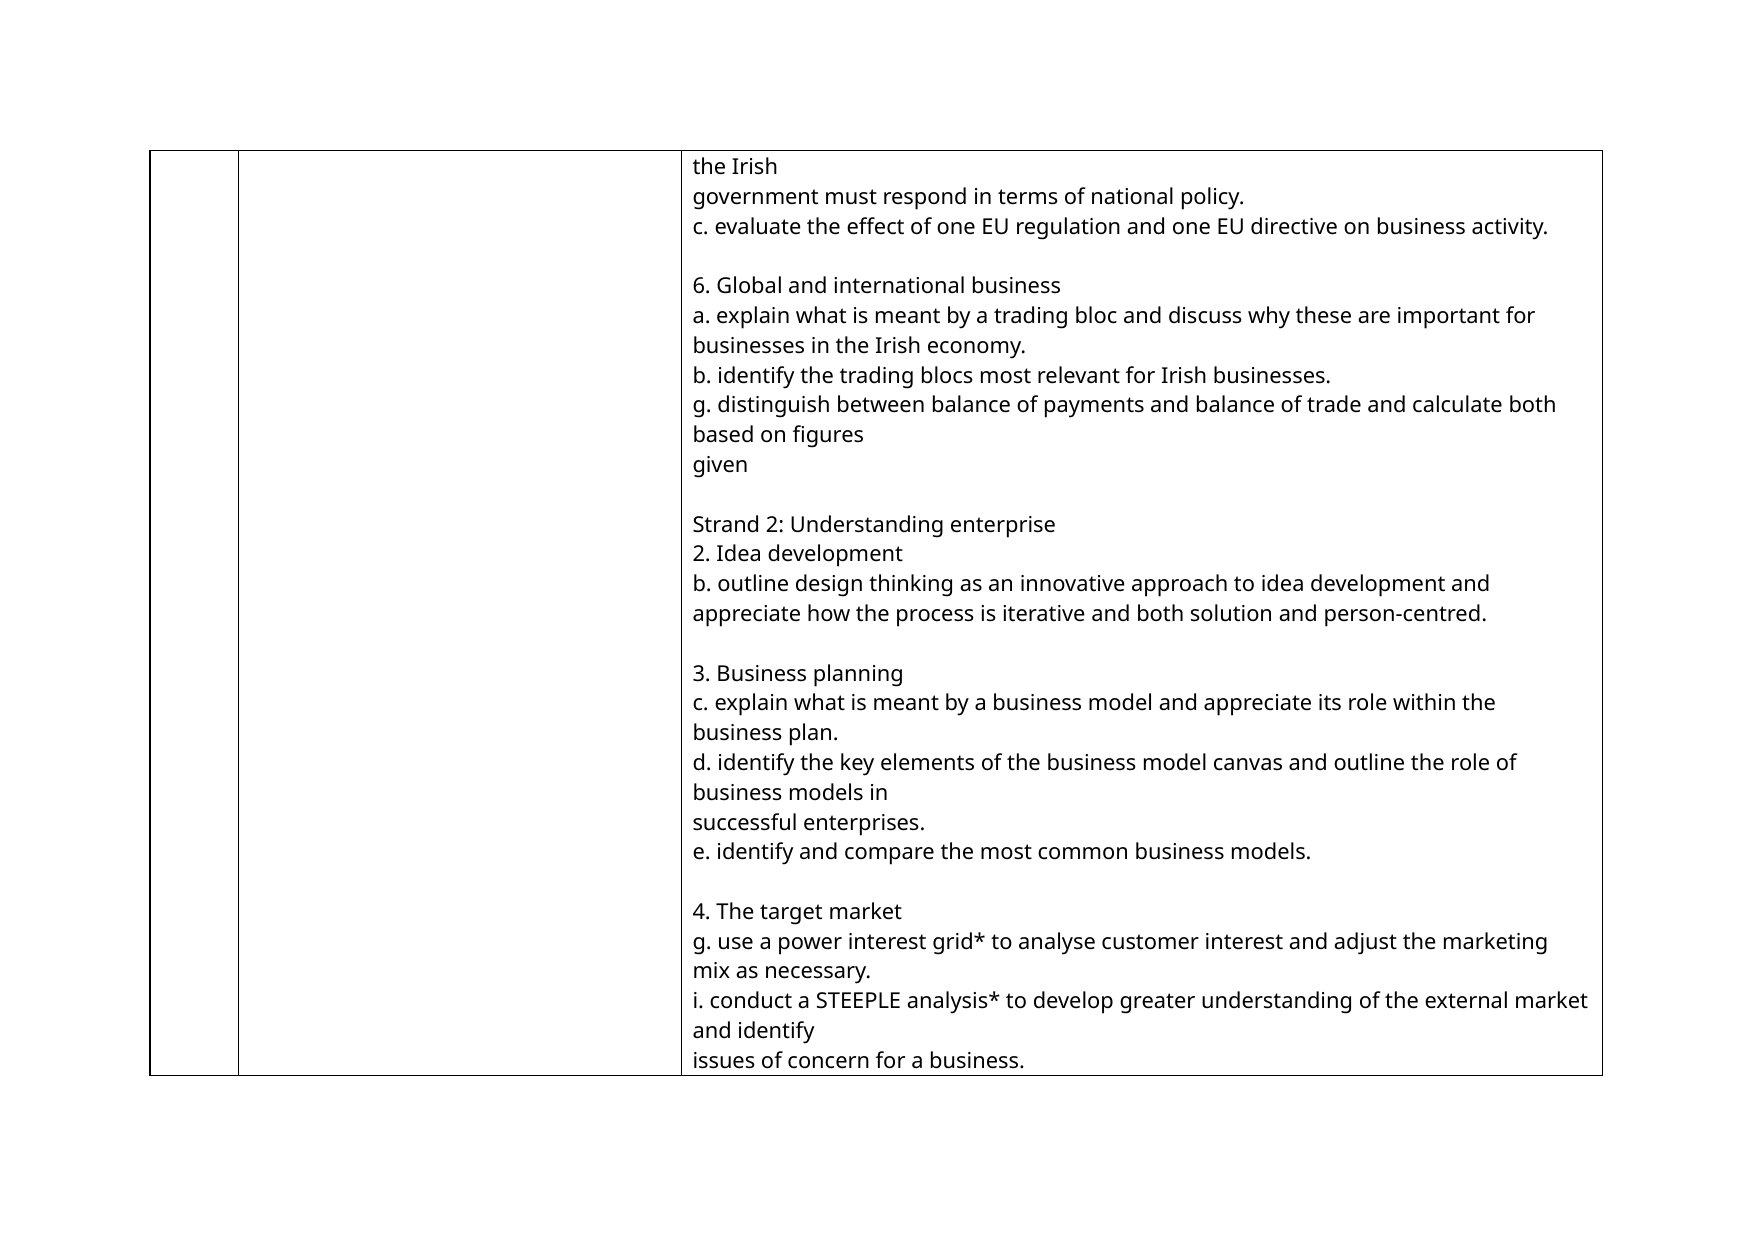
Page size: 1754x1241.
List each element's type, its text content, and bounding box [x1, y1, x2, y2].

table_cell [239, 151, 681, 1074]
table_cell the Irish government must respond in terms of national policy. c. evaluate the effect of one EU regulation and one EU directive on business activity. 6. Global and international business a. explain what is meant by a trading bloc and discuss why these are important for businesses in the Irish economy. b. identify the trading blocs most relevant for Irish businesses. g. distinguish between balance of payments and balance of trade and calculate both based on figures given Strand 2: Understanding enterprise 2. Idea development b. outline design thinking as an innovative approach to idea development and appreciate how the process is iterative and both solution and person-centred. 3. Business planning c. explain what is meant by a business model and appreciate its role within the business plan. d. identify the key elements of the business model canvas and outline the role of business models in successful enterprises. e. identify and compare the most common business models. 4. The target market g. use a power interest grid* to analyse customer interest and adjust the marketing mix as necessary. i. conduct a STEEPLE analysis* to develop greater understanding of the external market and identify issues of concern for a business. [682, 151, 1602, 1074]
table_cell [151, 151, 238, 1074]
